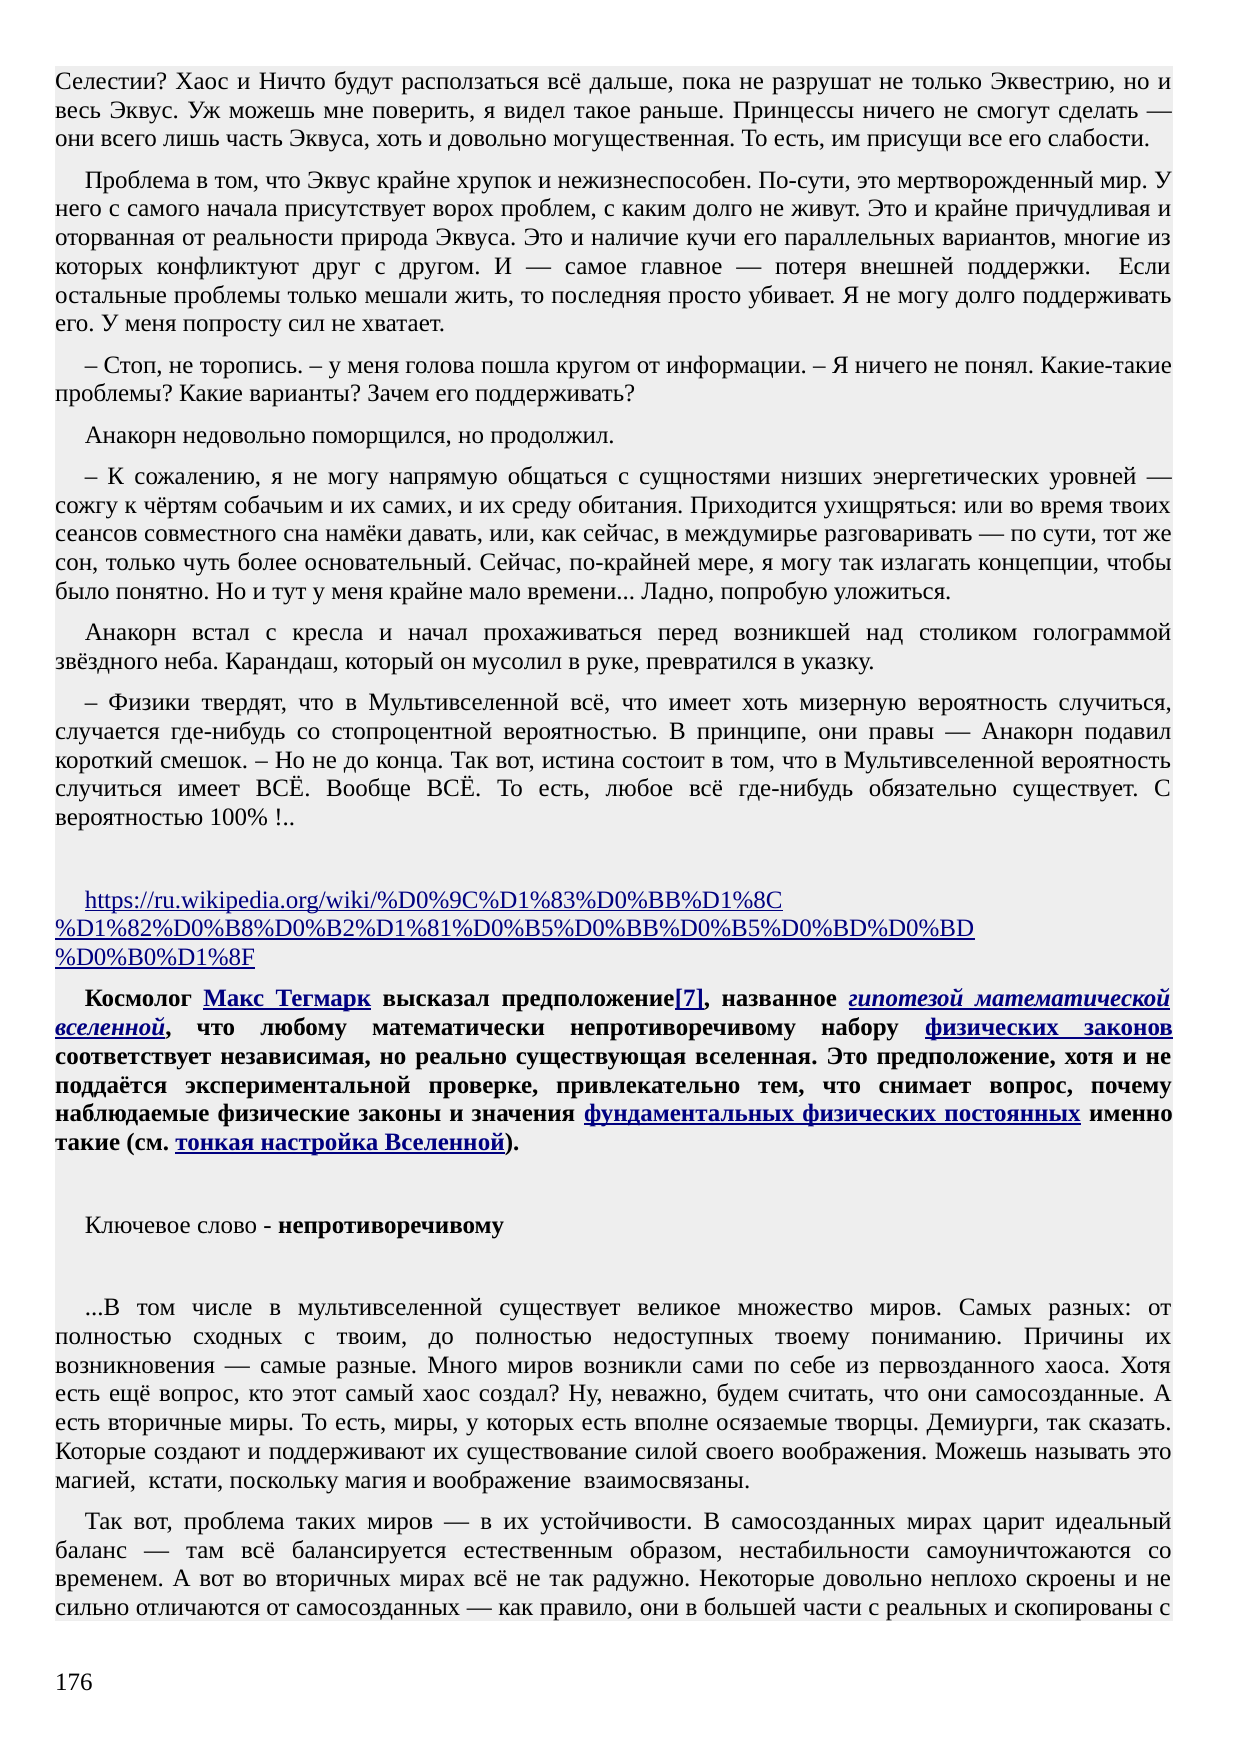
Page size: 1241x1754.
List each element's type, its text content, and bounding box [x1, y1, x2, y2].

text Проблема в том, что Эквус крайне хрупок и нежизнеспособен. По-сути, это мертворожденный мир. У него с самого начала присутствует ворох проблем, с каким долго не живут. Это и крайне причудливая и оторванная от реальности природа Эквуса. Это и наличие кучи его параллельных вариантов, многие из которых конфликтуют друг с другом. И — самое главное — потеря внешней поддержки. Если остальные проблемы только мешали жить, то последняя просто убивает. Я не могу долго поддерживать его. У меня попросту сил не хватает. [55, 165, 1173, 337]
text Анакорн встал с кресла и начал прохаживаться перед возникшей над столиком голограммой звёздного неба. Карандаш, который он мусолил в руке, превратился в указку. [55, 617, 1173, 675]
text https://ru.wikipedia.org/wiki/%D0%9C%D1%83%D0%BB%D1%8C%D1%82%D0%B8%D0%B2%D1%81%D0%B5%D0%BB%D0%B5%D0%BD%D0%BD%D0%B0%D1%8F [55, 885, 1173, 971]
text Космолог Макс Тегмарк высказал предположение[7], названное гипотезой математической вселенной, что любому математически непротиворечивому набору физических законов соответствует независимая, но реально существующая вселенная. Это предположение, хотя и не поддаётся экспериментальной проверке, привлекательно тем, что снимает вопрос, почему наблюдаемые физические законы и значения фундаментальных физических постоянных именно такие (см. тонкая настройка Вселенной). [55, 983, 1173, 1156]
text – Физики твердят, что в Мультивселенной всё, что имеет хоть мизерную вероятность случиться, случается где-нибудь со стопроцентной вероятностью. В принципе, они правы — Анакорн подавил короткий смешок. – Но не до конца. Так вот, истина состоит в том, что в Мультивселенной вероятность случиться имеет ВСЁ. Вообще ВСЁ. То есть, любое всё где-нибудь обязательно существует. С вероятностью 100% !.. [55, 687, 1173, 831]
text Селестии? Хаос и Ничто будут расползаться всё дальше, пока не разрушат не только Эквестрию, но и весь Эквус. Уж можешь мне поверить, я видел такое раньше. Принцессы ничего не смогут сделать — они всего лишь часть Эквуса, хоть и довольно могущественная. То есть, им присущи все его слабости. [55, 66, 1173, 152]
text Анакорн недовольно поморщился, но продолжил. [55, 420, 1173, 448]
text ...В том числе в мультивселенной существует великое множество миров. Самых разных: от полностью сходных с твоим, до полностью недоступных твоему пониманию. Причины их возникновения — самые разные. Много миров возникли сами по себе из первозданного хаоса. Хотя есть ещё вопрос, кто этот самый хаос создал? Ну, неважно, будем считать, что они самосозданные. А есть вторичные миры. То есть, миры, у которых есть вполне осязаемые творцы. Демиурги, так сказать. Которые создают и поддерживают их существование силой своего воображения. Можешь называть это магией, кстати, поскольку магия и воображение взаимосвязаны. [55, 1292, 1173, 1493]
text Ключевое слово - непротиворечивому [55, 1210, 1173, 1238]
text – К сожалению, я не могу напрямую общаться с сущностями низших энергетических уровней — сожгу к чёртям собачьим и их самих, и их среду обитания. Приходится ухищряться: или во время твоих сеансов совместного сна намёки давать, или, как сейчас, в междумирье разговаривать — по сути, тот же сон, только чуть более основательный. Сейчас, по-крайней мере, я могу так излагать концепции, чтобы было понятно. Но и тут у меня крайне мало времени... Ладно, попробую уложиться. [55, 461, 1173, 605]
text – Стоп, не торопись. – у меня голова пошла кругом от информации. – Я ничего не понял. Какие-такие проблемы? Какие варианты? Зачем его поддерживать? [55, 350, 1173, 407]
text Так вот, проблема таких миров — в их устойчивости. В самосозданных мирах царит идеальный баланс — там всё балансируется естественным образом, нестабильности самоуничтожаются со временем. А вот во вторичных мирах всё не так радужно. Некоторые довольно неплохо скроены и не сильно отличаются от самосозданных — как правило, они в большей части с реальных и скопированы с [55, 1506, 1173, 1621]
